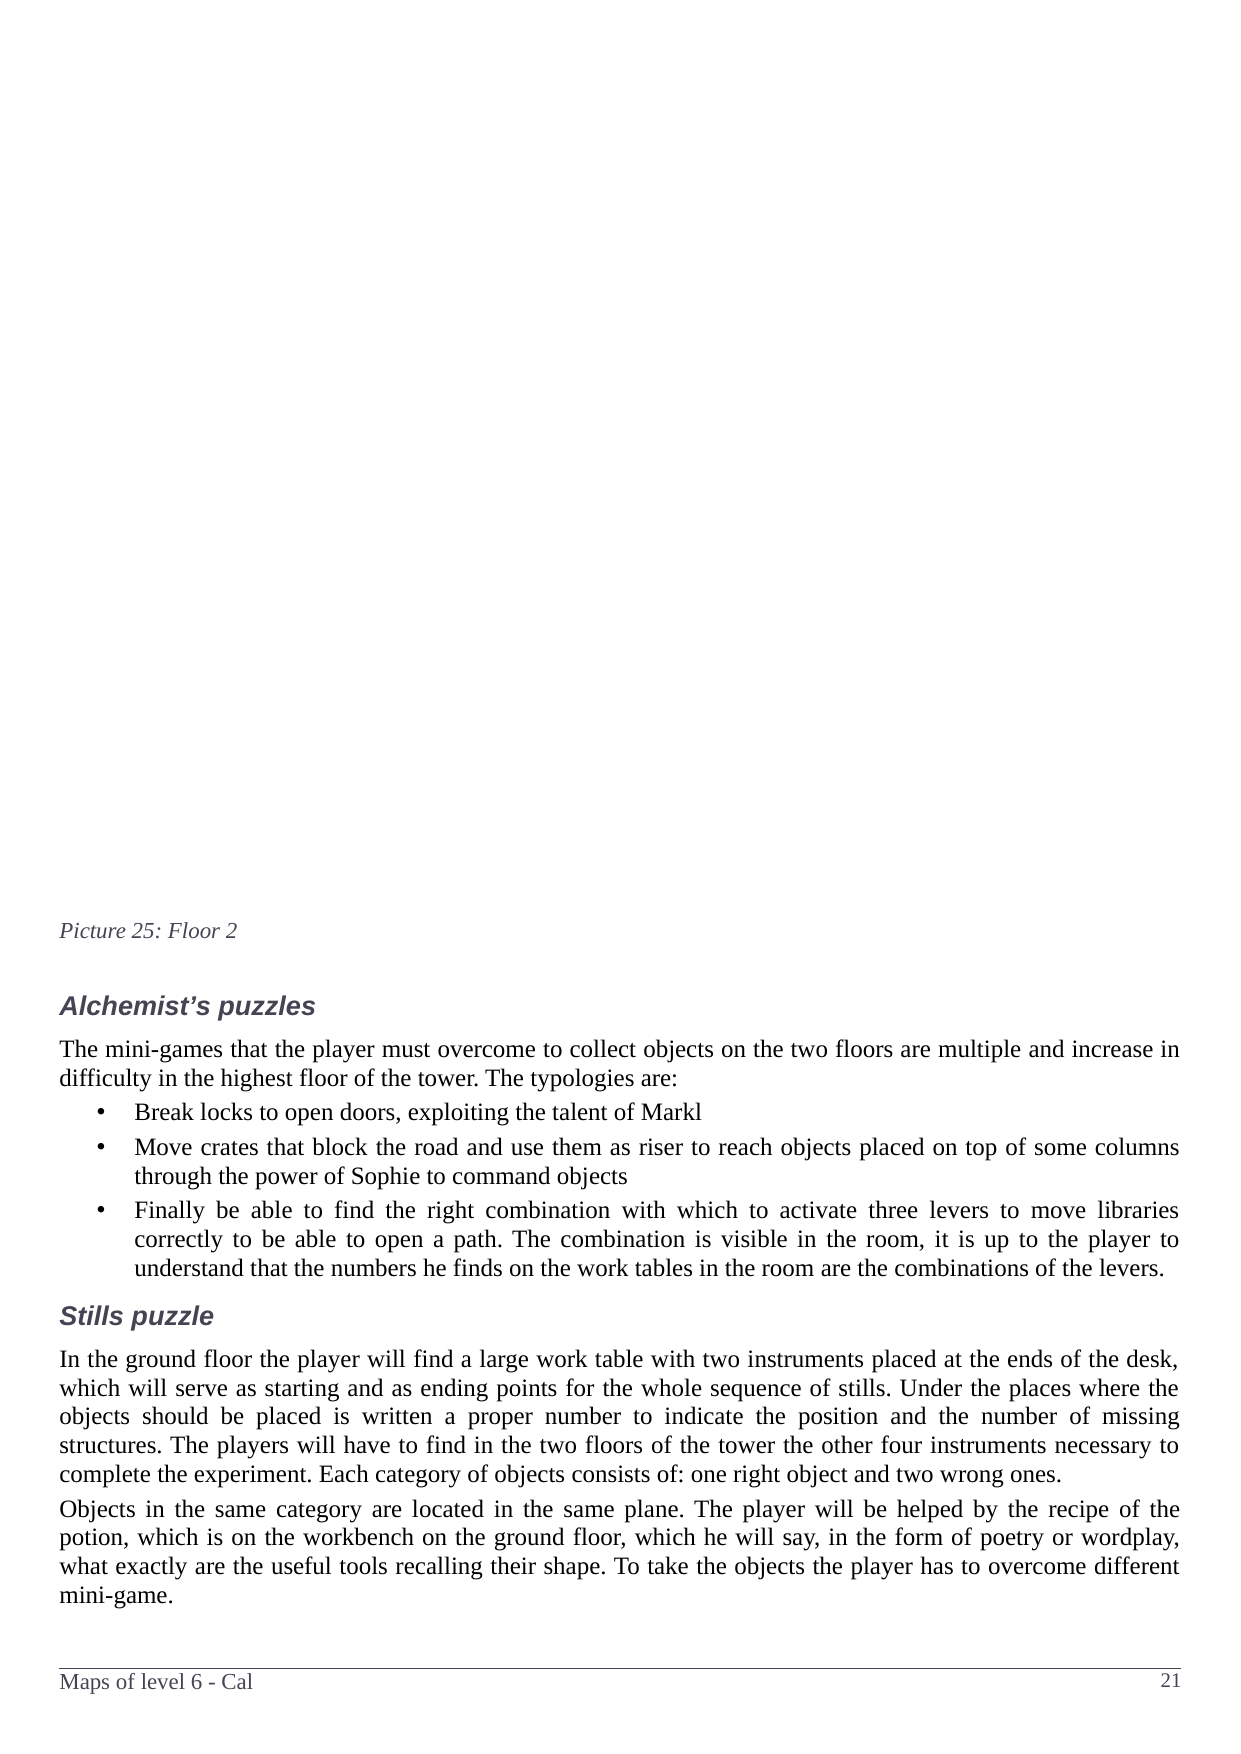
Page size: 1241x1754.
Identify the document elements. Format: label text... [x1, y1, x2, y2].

subtitle Alchemist’s puzzles [59, 990, 1181, 1021]
text In the ground floor the player will find a large work table with two instruments placed at the ends of the desk, which will serve as starting and as ending points for the whole sequence of stills. Under the places where the objects should be placed is written a proper number to indicate the position and the number of missing structures. The players will have to find in the two floors of the tower the other four instruments necessary to complete the experiment. Each category of objects consists of: one right object and two wrong ones. [59, 1344, 1181, 1488]
table_cell [64, 924, 70, 931]
subtitle Stills puzzle [59, 1300, 1181, 1331]
text The mini-games that the player must overcome to collect objects on the two floors are multiple and increase in difficulty in the highest floor of the tower. The typologies are: [59, 1034, 1181, 1091]
text Objects in the same category are located in the same plane. The player will be helped by the recipe of the potion, which is on the workbench on the ground floor, which he will say, in the form of poetry or wordplay, what exactly are the useful tools recalling their shape. To take the objects the player has to overcome different mini-game. [59, 1494, 1181, 1609]
list Move crates that block the road and use them as riser to reach objects placed on top of some columns through the power of Sophie to command objects [97, 1132, 1181, 1189]
list Finally be able to find the right combination with which to activate three levers to move libraries correctly to be able to open a path. The combination is visible in the room, it is up to the player to understand that the numbers he finds on the work tables in the room are the combinations of the levers. [97, 1196, 1181, 1282]
table_cell [59, 59, 1181, 978]
list Break locks to open doors, exploiting the talent of Markl [97, 1097, 1181, 1126]
